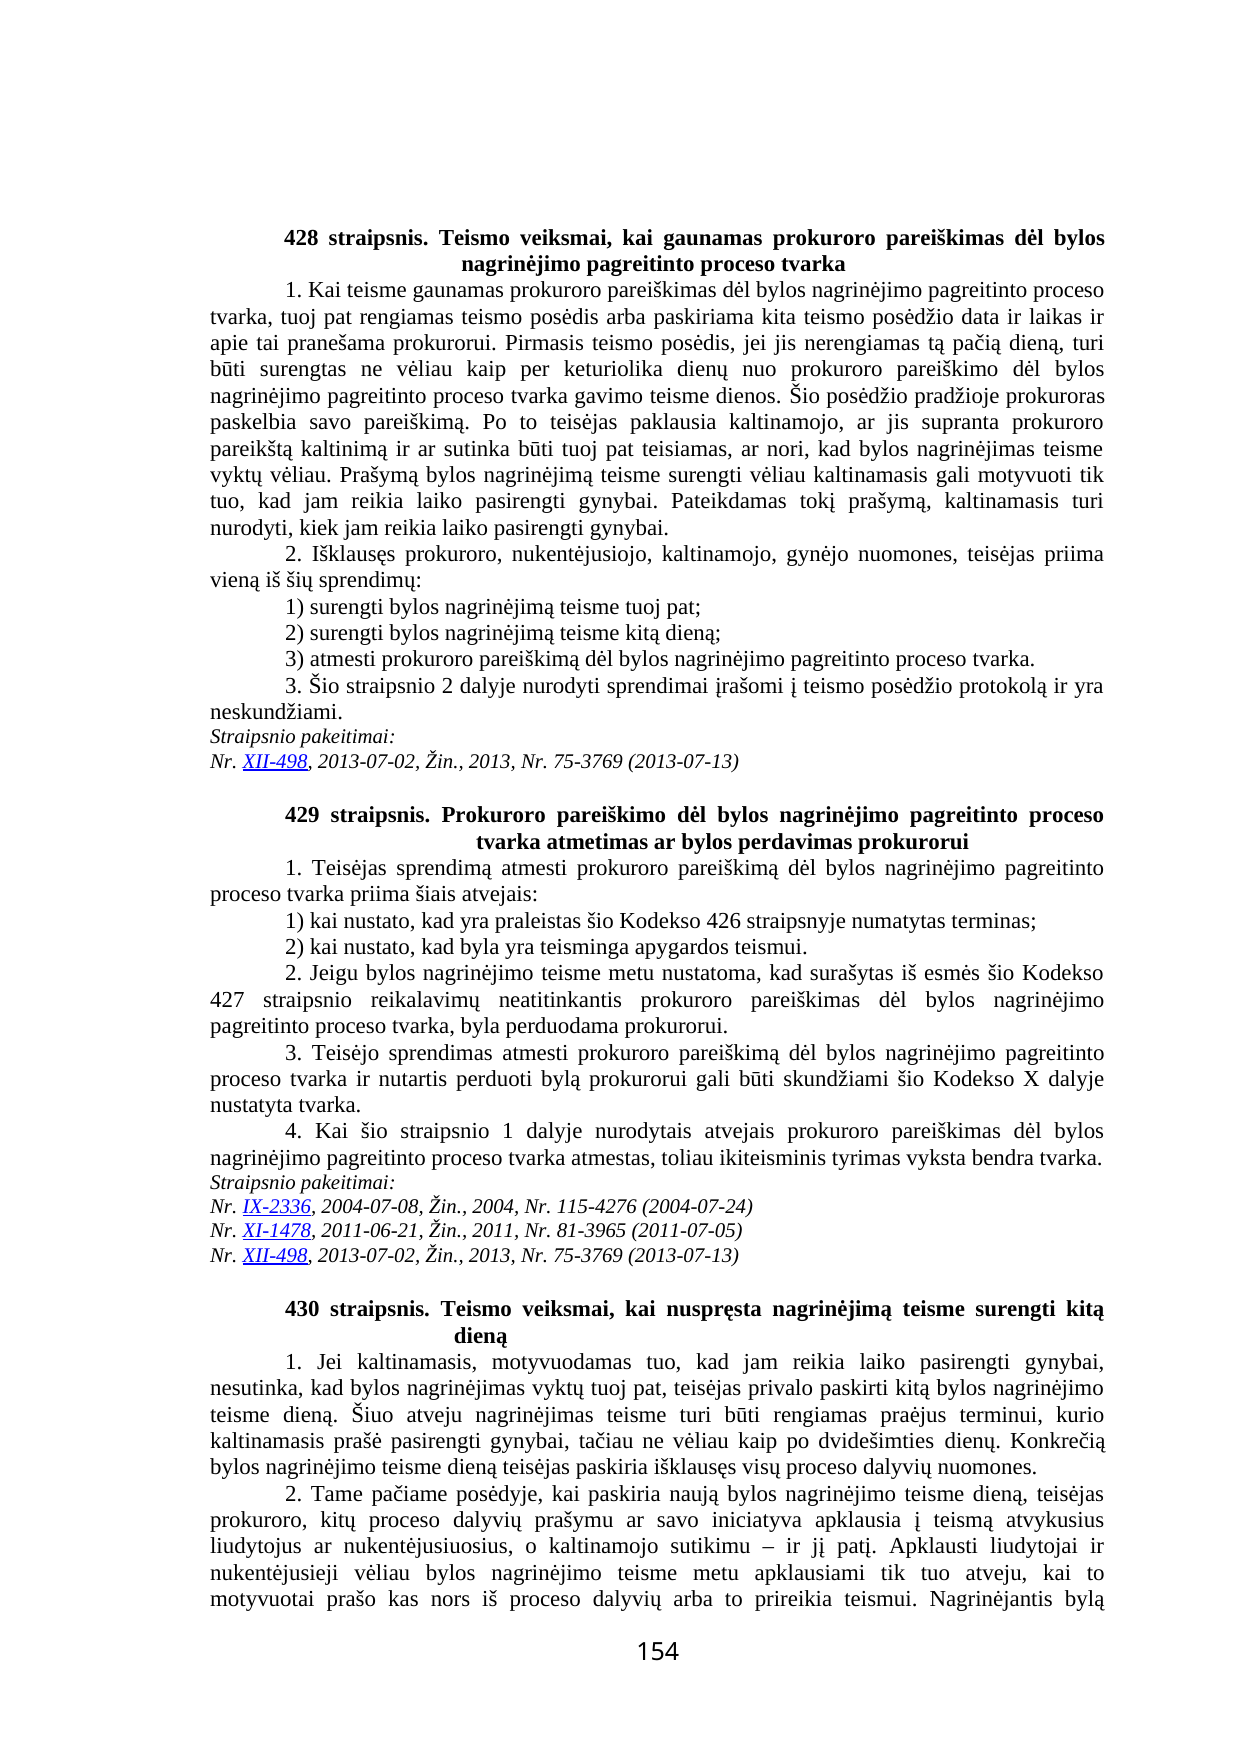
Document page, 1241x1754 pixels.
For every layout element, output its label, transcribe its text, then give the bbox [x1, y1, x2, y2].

text 429 straipsnis. Prokuroro pareiškimo dėl bylos nagrinėjimo pagreitinto proceso tvarka atmetimas ar bylos perdavimas prokurorui [285, 801, 1106, 854]
text 3. Teisėjo sprendimas atmesti prokuroro pareiškimą dėl bylos nagrinėjimo pagreitinto proceso tvarka ir nutartis perduoti bylą prokurorui gali būti skundžiami šio Kodekso X dalyje nustatyta tvarka. [210, 1038, 1106, 1118]
text 1) surengti bylos nagrinėjimą teisme tuoj pat; [210, 593, 1106, 619]
text Straipsnio pakeitimai: [210, 1170, 1106, 1194]
text 2. Tame pačiame posėdyje, kai paskiria naują bylos nagrinėjimo teisme dieną, teisėjas prokuroro, kitų proceso dalyvių prašymu ar savo iniciatyva apklausia į teismą atvykusius liudytojus ar nukentėjusiuosius, o kaltinamojo sutikimu – ir jį patį. Apklausti liudytojai ir nukentėjusieji vėliau bylos nagrinėjimo teisme metu apklausiami tik tuo atveju, kai to motyvuotai prašo kas nors iš proceso dalyvių arba to prireikia teismui. Nagrinėjantis bylą [210, 1480, 1106, 1612]
text 1. Jei kaltinamasis, motyvuodamas tuo, kad jam reikia laiko pasirengti gynybai, nesutinka, kad bylos nagrinėjimas vyktų tuoj pat, teisėjas privalo paskirti kitą bylos nagrinėjimo teisme dieną. Šiuo atveju nagrinėjimas teisme turi būti rengiamas praėjus terminui, kurio kaltinamasis prašė pasirengti gynybai, tačiau ne vėliau kaip po dvidešimties dienų. Konkrečią bylos nagrinėjimo teisme dieną teisėjas paskiria išklausęs visų proceso dalyvių nuomones. [210, 1348, 1106, 1480]
text 4. Kai šio straipsnio 1 dalyje nurodytais atvejais prokuroro pareiškimas dėl bylos nagrinėjimo pagreitinto proceso tvarka atmestas, toliau ikiteisminis tyrimas vyksta bendra tvarka. [210, 1118, 1106, 1170]
text 430 straipsnis. Teismo veiksmai, kai nuspręsta nagrinėjimą teisme surengti kitą dieną [285, 1295, 1106, 1348]
text Nr. XI-1478, 2011-06-21, Žin., 2011, Nr. 81-3965 (2011-07-05) [210, 1218, 1106, 1242]
text Nr. IX-2336, 2004-07-08, Žin., 2004, Nr. 115-4276 (2004-07-24) [210, 1194, 1106, 1218]
text 1. Teisėjas sprendimą atmesti prokuroro pareiškimą dėl bylos nagrinėjimo pagreitinto proceso tvarka priima šiais atvejais: [210, 854, 1106, 907]
text 3) atmesti prokuroro pareiškimą dėl bylos nagrinėjimo pagreitinto proceso tvarka. [210, 645, 1106, 672]
text 428 straipsnis. Teismo veiksmai, kai gaunamas prokuroro pareiškimas dėl bylos nagrinėjimo pagreitinto proceso tvarka [284, 224, 1106, 276]
text Straipsnio pakeitimai: [210, 724, 1106, 748]
text 3. Šio straipsnio 2 dalyje nurodyti sprendimai įrašomi į teismo posėdžio protokolą ir yra neskundžiami. [210, 672, 1106, 724]
text 1. Kai teisme gaunamas prokuroro pareiškimas dėl bylos nagrinėjimo pagreitinto proceso tvarka, tuoj pat rengiamas teismo posėdis arba paskiriama kita teismo posėdžio data ir laikas ir apie tai pranešama prokurorui. Pirmasis teismo posėdis, jei jis nerengiamas tą pačią dieną, turi būti surengtas ne vėliau kaip per keturiolika dienų nuo prokuroro pareiškimo dėl bylos nagrinėjimo pagreitinto proceso tvarka gavimo teisme dienos. Šio posėdžio pradžioje prokuroras paskelbia savo pareiškimą. Po to teisėjas paklausia kaltinamojo, ar jis supranta prokuroro pareikštą kaltinimą ir ar sutinka būti tuoj pat teisiamas, ar nori, kad bylos nagrinėjimas teisme vyktų vėliau. Prašymą bylos nagrinėjimą teisme surengti vėliau kaltinamasis gali motyvuoti tik tuo, kad jam reikia laiko pasirengti gynybai. Pateikdamas tokį prašymą, kaltinamasis turi nurodyti, kiek jam reikia laiko pasirengti gynybai. [210, 276, 1106, 540]
text 2. Išklausęs prokuroro, nukentėjusiojo, kaltinamojo, gynėjo nuomones, teisėjas priima vieną iš šių sprendimų: [210, 540, 1106, 593]
text 2. Jeigu bylos nagrinėjimo teisme metu nustatoma, kad surašytas iš esmės šio Kodekso 427 straipsnio reikalavimų neatitinkantis prokuroro pareiškimas dėl bylos nagrinėjimo pagreitinto proceso tvarka, byla perduodama prokurorui. [210, 959, 1106, 1038]
text 2) surengti bylos nagrinėjimą teisme kitą dieną; [210, 619, 1106, 645]
text 2) kai nustato, kad byla yra teisminga apygardos teismui. [210, 933, 1106, 959]
text Nr. XII-498, 2013-07-02, Žin., 2013, Nr. 75-3769 (2013-07-13) [210, 748, 1106, 773]
text 1) kai nustato, kad yra praleistas šio Kodekso 426 straipsnyje numatytas terminas; [210, 907, 1106, 933]
text Nr. XII-498, 2013-07-02, Žin., 2013, Nr. 75-3769 (2013-07-13) [210, 1242, 1106, 1267]
